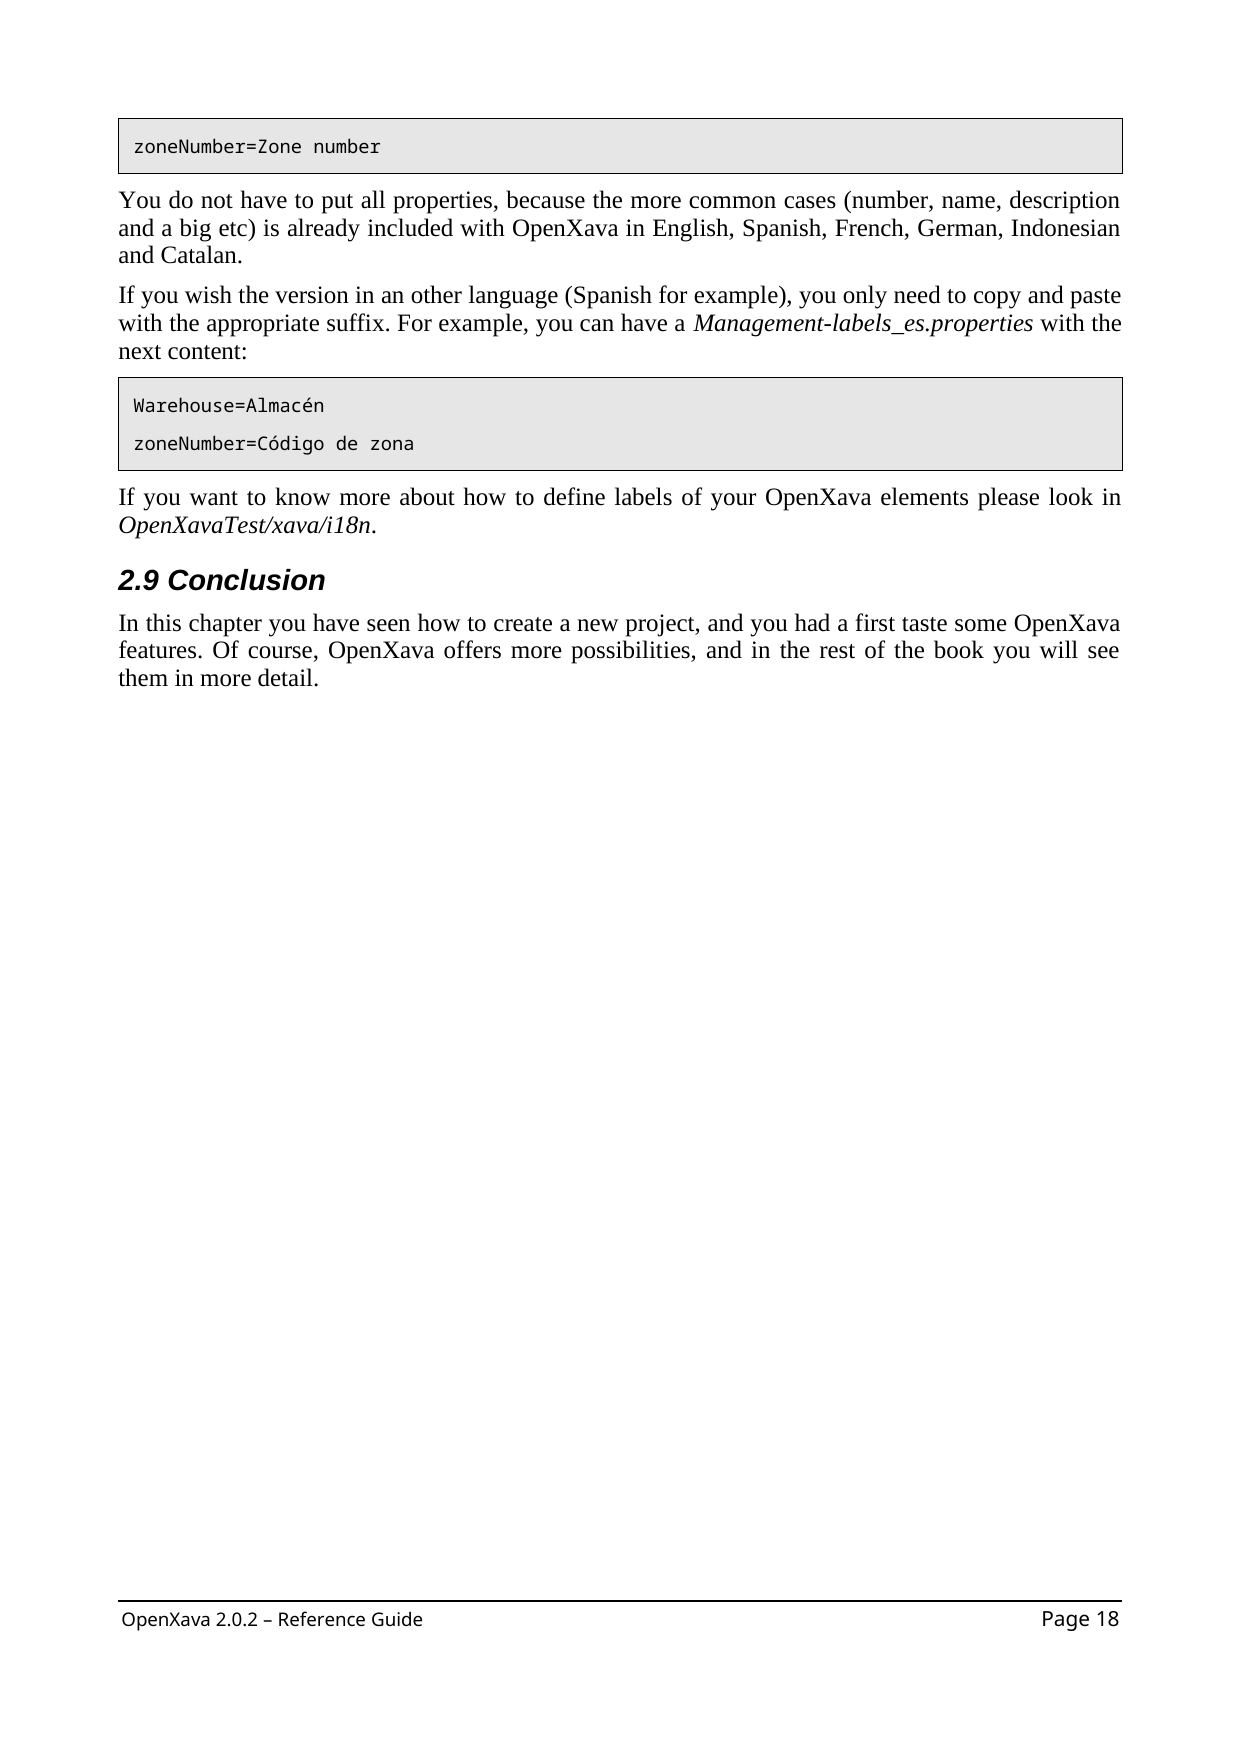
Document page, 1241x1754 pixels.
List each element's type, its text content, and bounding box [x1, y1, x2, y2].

text zoneNumber=Código de zona [119, 415, 1122, 470]
text zoneNumber=Zone number [119, 119, 1122, 173]
text In this chapter you have seen how to create a new project, and you had a first taste some OpenXava features. Of course, OpenXava offers more possibilities, and in the rest of the book you will see them in more detail. [118, 609, 1122, 692]
text If you wish the version in an other language (Spanish for example), you only need to copy and paste with the appropriate suffix. For example, you can have a Management-labels_es.properties with the next content: [118, 282, 1122, 365]
text If you want to know more about how to define labels of your OpenXava elements please look in OpenXavaTest/xava/i18n. [118, 483, 1122, 538]
subtitle Conclusion [118, 563, 1122, 596]
text You do not have to put all properties, because the more common cases (number, name, description and a big etc) is already included with OpenXava in English, Spanish, French, German, Indonesian and Catalan. [118, 186, 1122, 269]
text Warehouse=Almacén [119, 378, 1122, 415]
